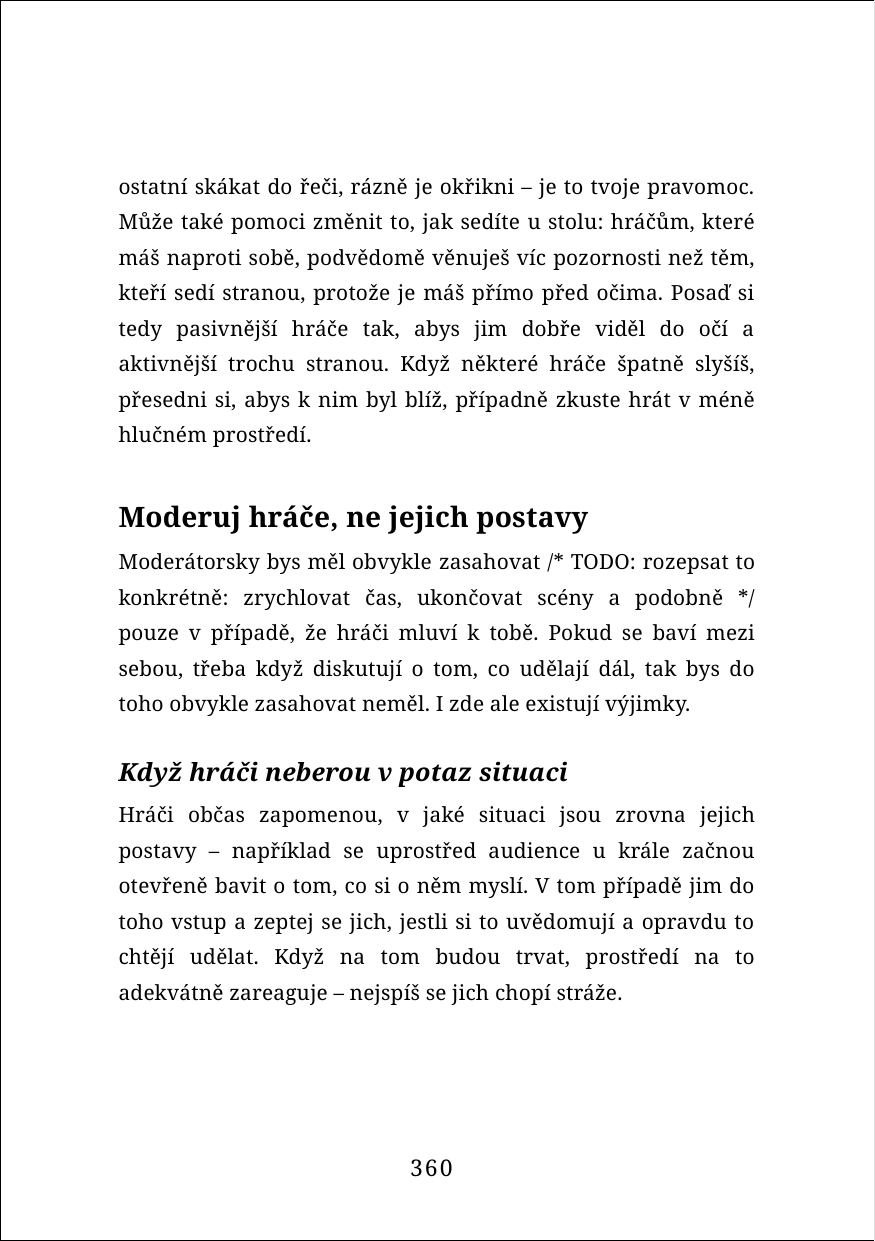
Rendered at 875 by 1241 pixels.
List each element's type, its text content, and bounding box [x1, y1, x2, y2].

text Hráči občas zapomenou, v jaké situaci jsou zrovna jejich postavy – například se uprostřed audience u krále začnou otevřeně bavit o tom, co si o něm myslí. V tom případě jim do toho vstup a zeptej se jich, jestli si to uvědomují a opravdu to chtějí udělat. Když na tom budou trvat, prostředí na to adekvátně zareaguje – nejspíš se jich chopí stráže. [118, 800, 756, 1006]
text Moderátorsky bys měl obvykle zasahovat /* TODO: rozepsat to konkrétně: zrychlovat čas, ukončovat scény a podobně */ pouze v případě, že hráči mluví k tobě. Pokud se baví mezi sebou, třeba když diskutují o tom, co udělají dál, tak bys do toho obvykle zasahovat neměl. I zde ale existují výjimky. [118, 547, 756, 718]
subtitle Moderuj hráče, ne jejich postavy [118, 497, 756, 536]
text ostatní skákat do řeči, rázně je okřikni – je to tvoje pravomoc. Může také pomoci změnit to, jak sedíte u stolu: hráčům, které máš naproti sobě, podvědomě věnuješ víc pozornosti než těm, kteří sedí stranou, protože je máš přímo před očima. Posaď si tedy pasivnější hráče tak, abys jim dobře viděl do očí a aktivnější trochu stranou. Když některé hráče špatně slyšíš, přesedni si, abys k nim byl blíž, případně zkuste hrát v méně hlučném prostředí. [118, 172, 756, 449]
subtitle Když hráči neberou v potaz situaci [118, 754, 756, 788]
